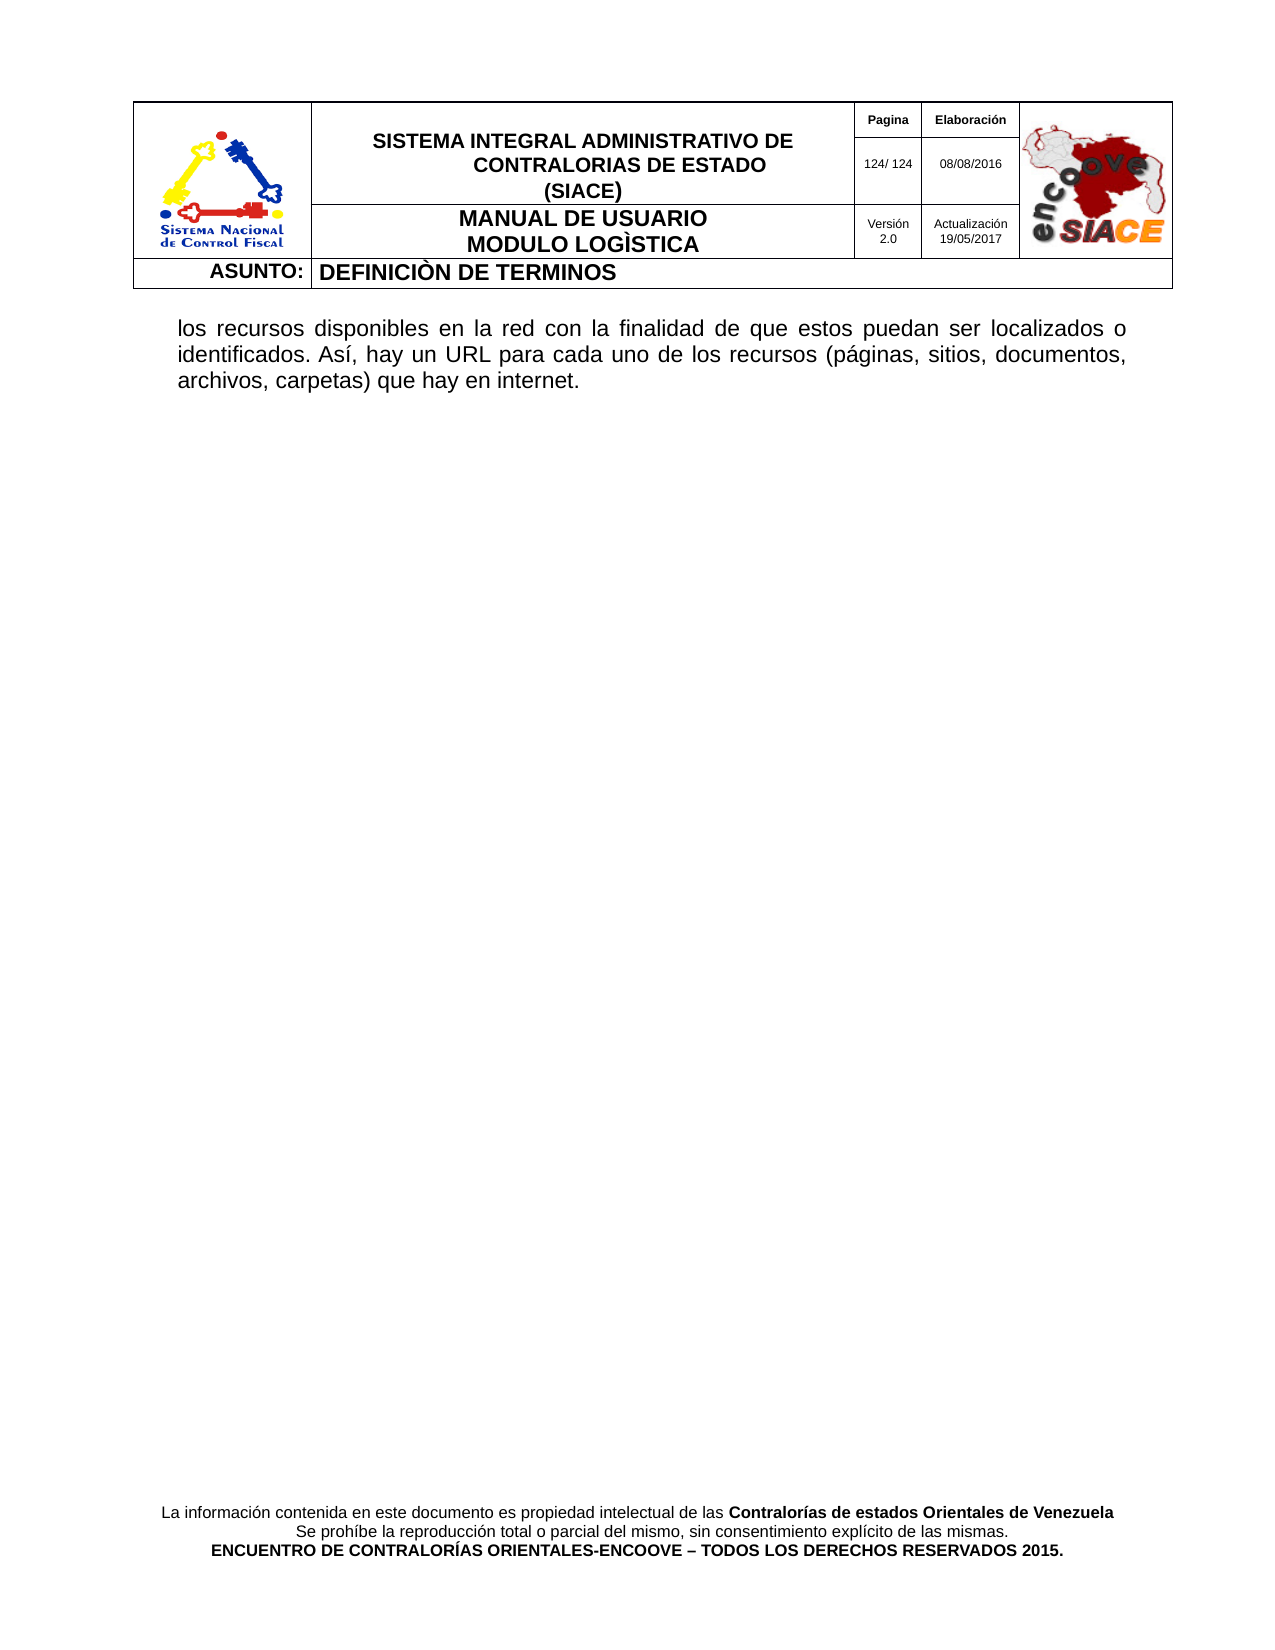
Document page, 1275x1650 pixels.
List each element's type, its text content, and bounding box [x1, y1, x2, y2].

picture [1021, 121, 1167, 248]
picture [150, 127, 296, 254]
text los recursos disponibles en la red con la finalidad de que estos puedan ser localizados o identificados. Así, hay un URL para cada uno de los recursos (páginas, sitios, documentos, archivos, carpetas) que hay en internet. [177, 315, 1127, 394]
